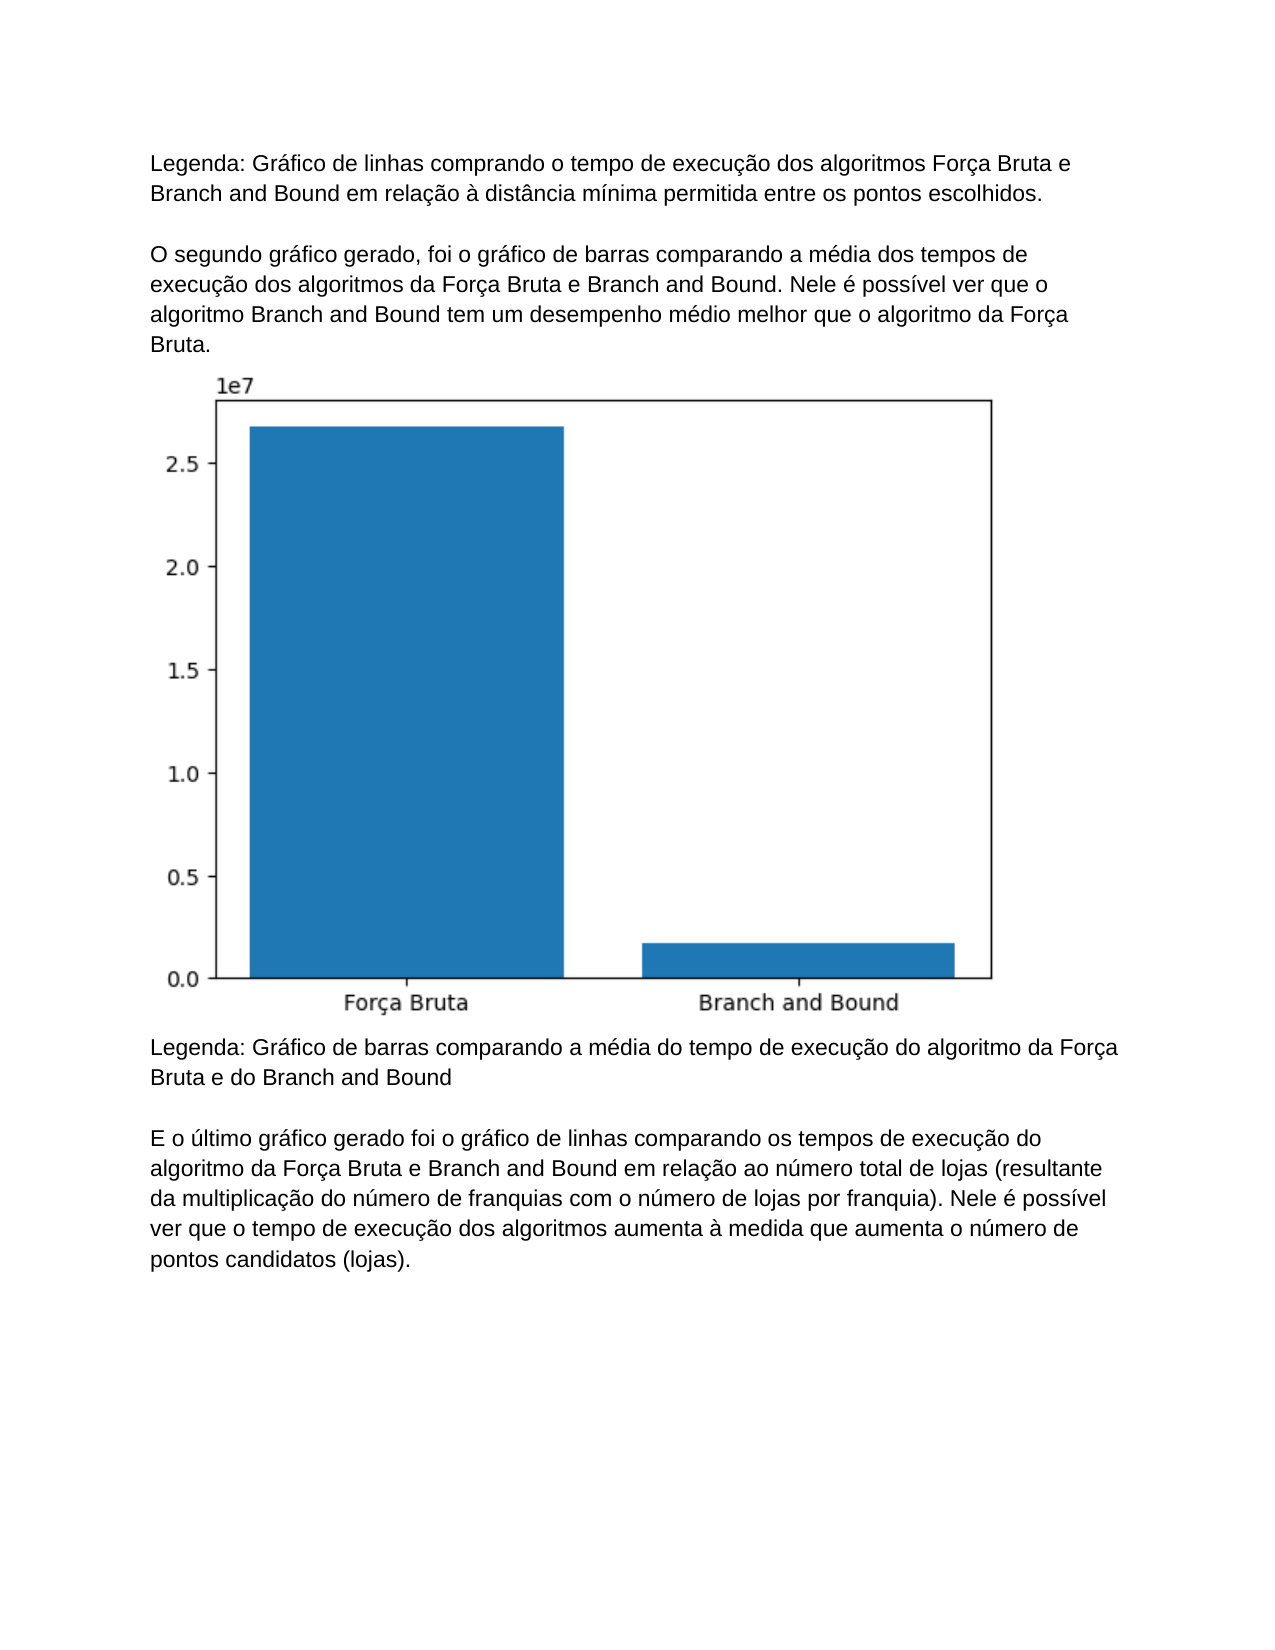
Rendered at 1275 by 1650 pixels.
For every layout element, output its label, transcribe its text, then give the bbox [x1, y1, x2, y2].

text Legenda: Gráfico de linhas comprando o tempo de execução dos algoritmos Força Bruta e Branch and Bound em relação à distância mínima permitida entre os pontos escolhidos. O segundo gráfico gerado, foi o gráfico de barras comparando a média dos tempos de execução dos algoritmos da Força Bruta e Branch and Bound. Nele é possível ver que o algoritmo Branch and Bound tem um desempenho médio melhor que o algoritmo da Força Bruta. Legenda: Gráfico de barras comparando a média do tempo de execução do algoritmo da Força Bruta e do Branch and Bound E o último gráfico gerado foi o gráfico de linhas comparando os tempos de execução do algoritmo da Força Bruta e Branch and Bound em relação ao número total de lojas (resultante da multiplicação do número de franquias com o número de lojas por franquia). Nele é possível ver que o tempo de execução dos algoritmos aumenta à medida que aumenta o número de pontos candidatos (lojas). [150, 150, 1125, 1272]
picture [150, 361, 1005, 1031]
